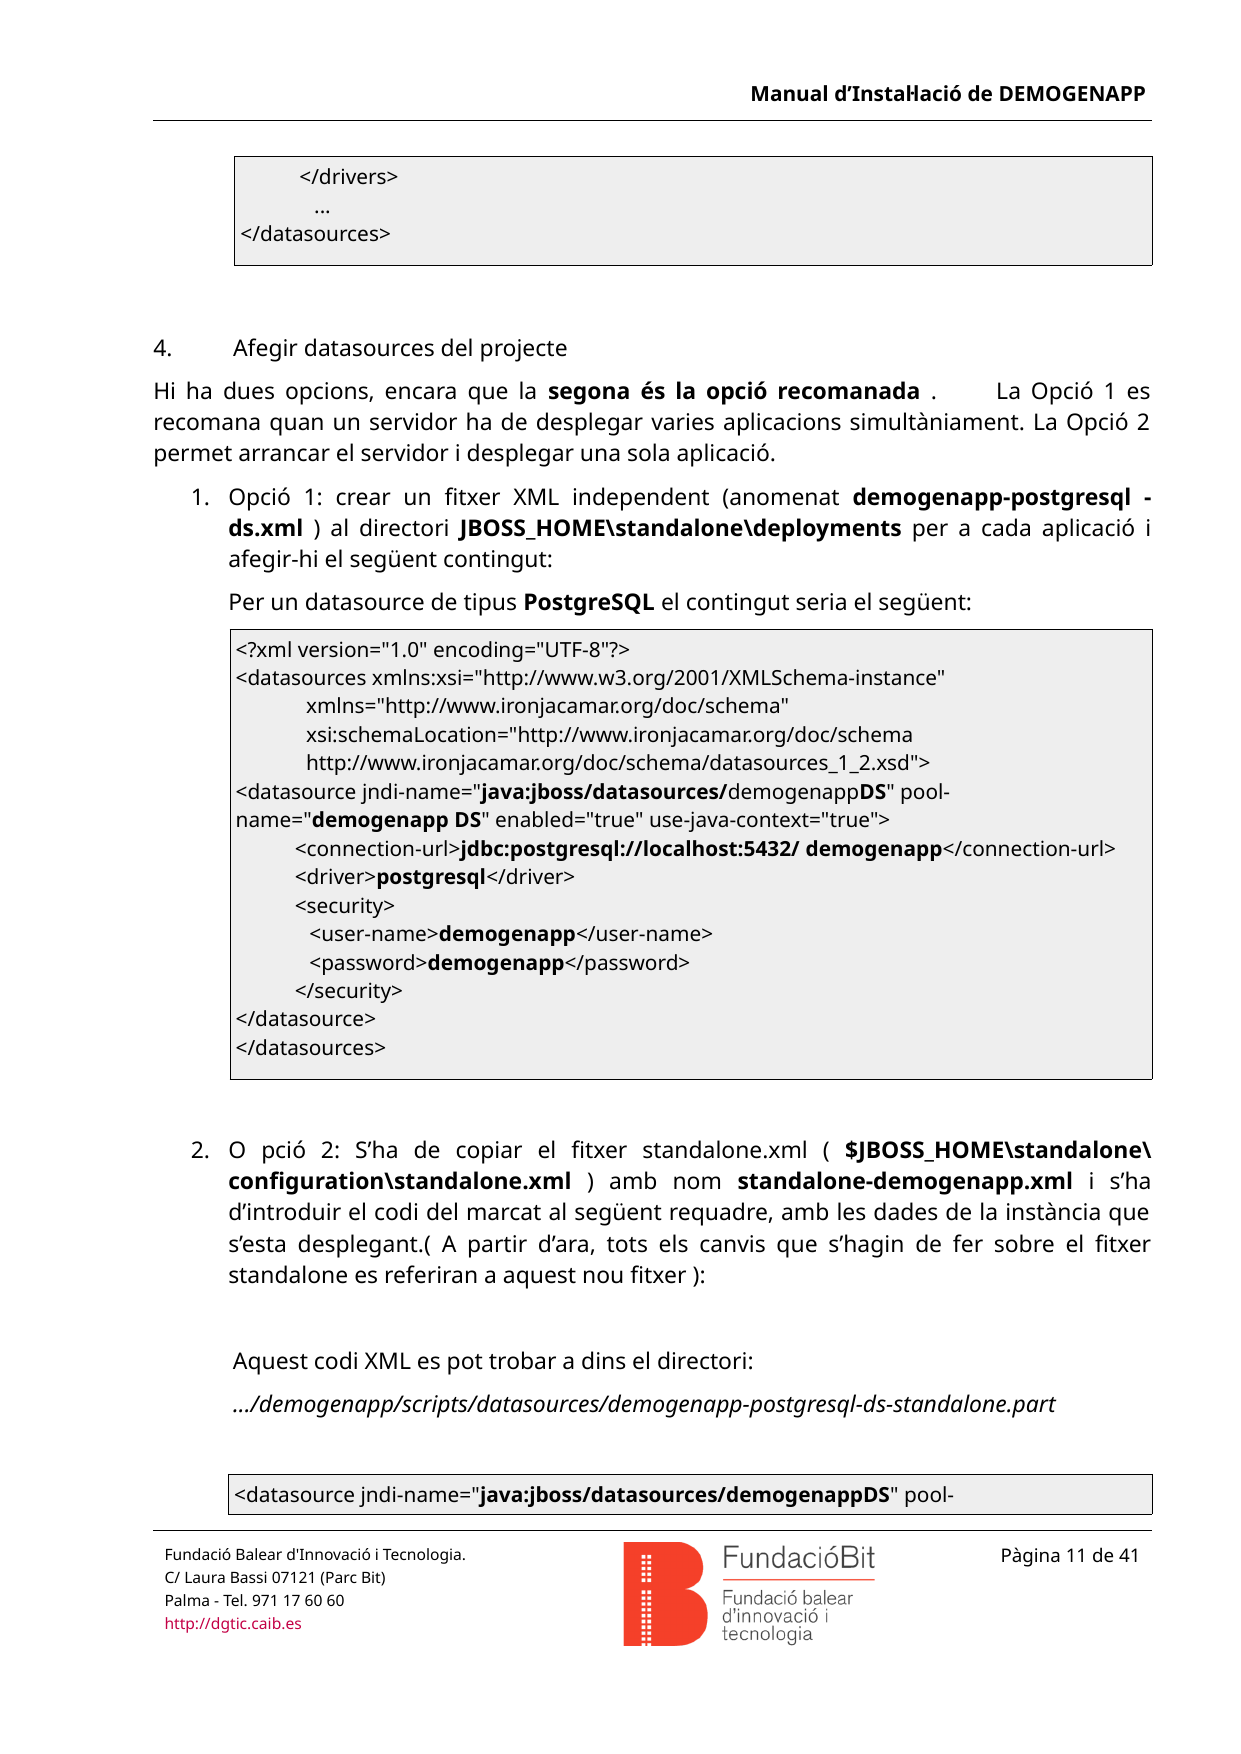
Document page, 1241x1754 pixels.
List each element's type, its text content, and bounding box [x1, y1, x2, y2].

list Opció 1: crear un fitxer XML independent (anomenat demogenapp-postgresql -ds.xml ) al directori JBOSS_HOME\standalone\deployments per a cada aplicació i afegir-hi el següent contingut: [191, 480, 1152, 574]
text Hi ha dues opcions, encara que la segona és la opció recomanada . La Opció 1 es recomana quan un servidor ha de desplegar varies aplicacions simultàniament. La Opció 2 permet arrancar el servidor i desplegar una sola aplicació. [153, 375, 1152, 469]
text Aquest codi XML es pot trobar a dins el directori: [153, 1345, 1152, 1376]
table_header <?xml version="1.0" encoding="UTF-8"?> <datasources xmlns:xsi="http://www.w3.org/2001/XMLSchema-instance" xmlns="http://www.ironjacamar.org/doc/schema" xsi:schemaLocation="http://www.ironjacamar.org/doc/schema http://www.ironjacamar.org/doc/schema/datasources_1_2.xsd"> <datasource jndi-name="java:jboss/datasources/demogenappDS" pool-name="demogenapp DS" enabled="true" use-java-context="true"> <connection-url>jdbc:postgresql://localhost:5432/ demogenapp</connection-url> <driver>postgresql</driver> <security> <user-name>demogenapp</user-name> <password>demogenapp</password> </security> </datasource> </datasources> [231, 630, 1152, 1079]
text 4. Afegir datasources del projecte [153, 332, 1152, 363]
list Per un datasource de tipus PostgreSQL el contingut seria el següent: [191, 586, 1152, 617]
table_header </drivers> ... </datasources> [235, 157, 1152, 265]
table_header <datasource jndi-name="java:jboss/datasources/demogenappDS" pool- [229, 1475, 1152, 1514]
list O pció 2: S’ha de copiar el fitxer standalone.xml ( $JBOSS_HOME\standalone\configuration\standalone.xml ) amb nom standalone-demogenapp.xml i s’ha d’introduir el codi del marcat al següent requadre, amb les dades de la instància que s’esta desplegant.( A partir d’ara, tots els canvis que s’hagin de fer sobre el fitxer standalone es referiran a aquest nou fitxer ): [191, 1134, 1152, 1290]
picture [623, 1542, 875, 1646]
text .../demogenapp/scripts/datasources/demogenapp-postgresql-ds-standalone.part [153, 1388, 1152, 1419]
